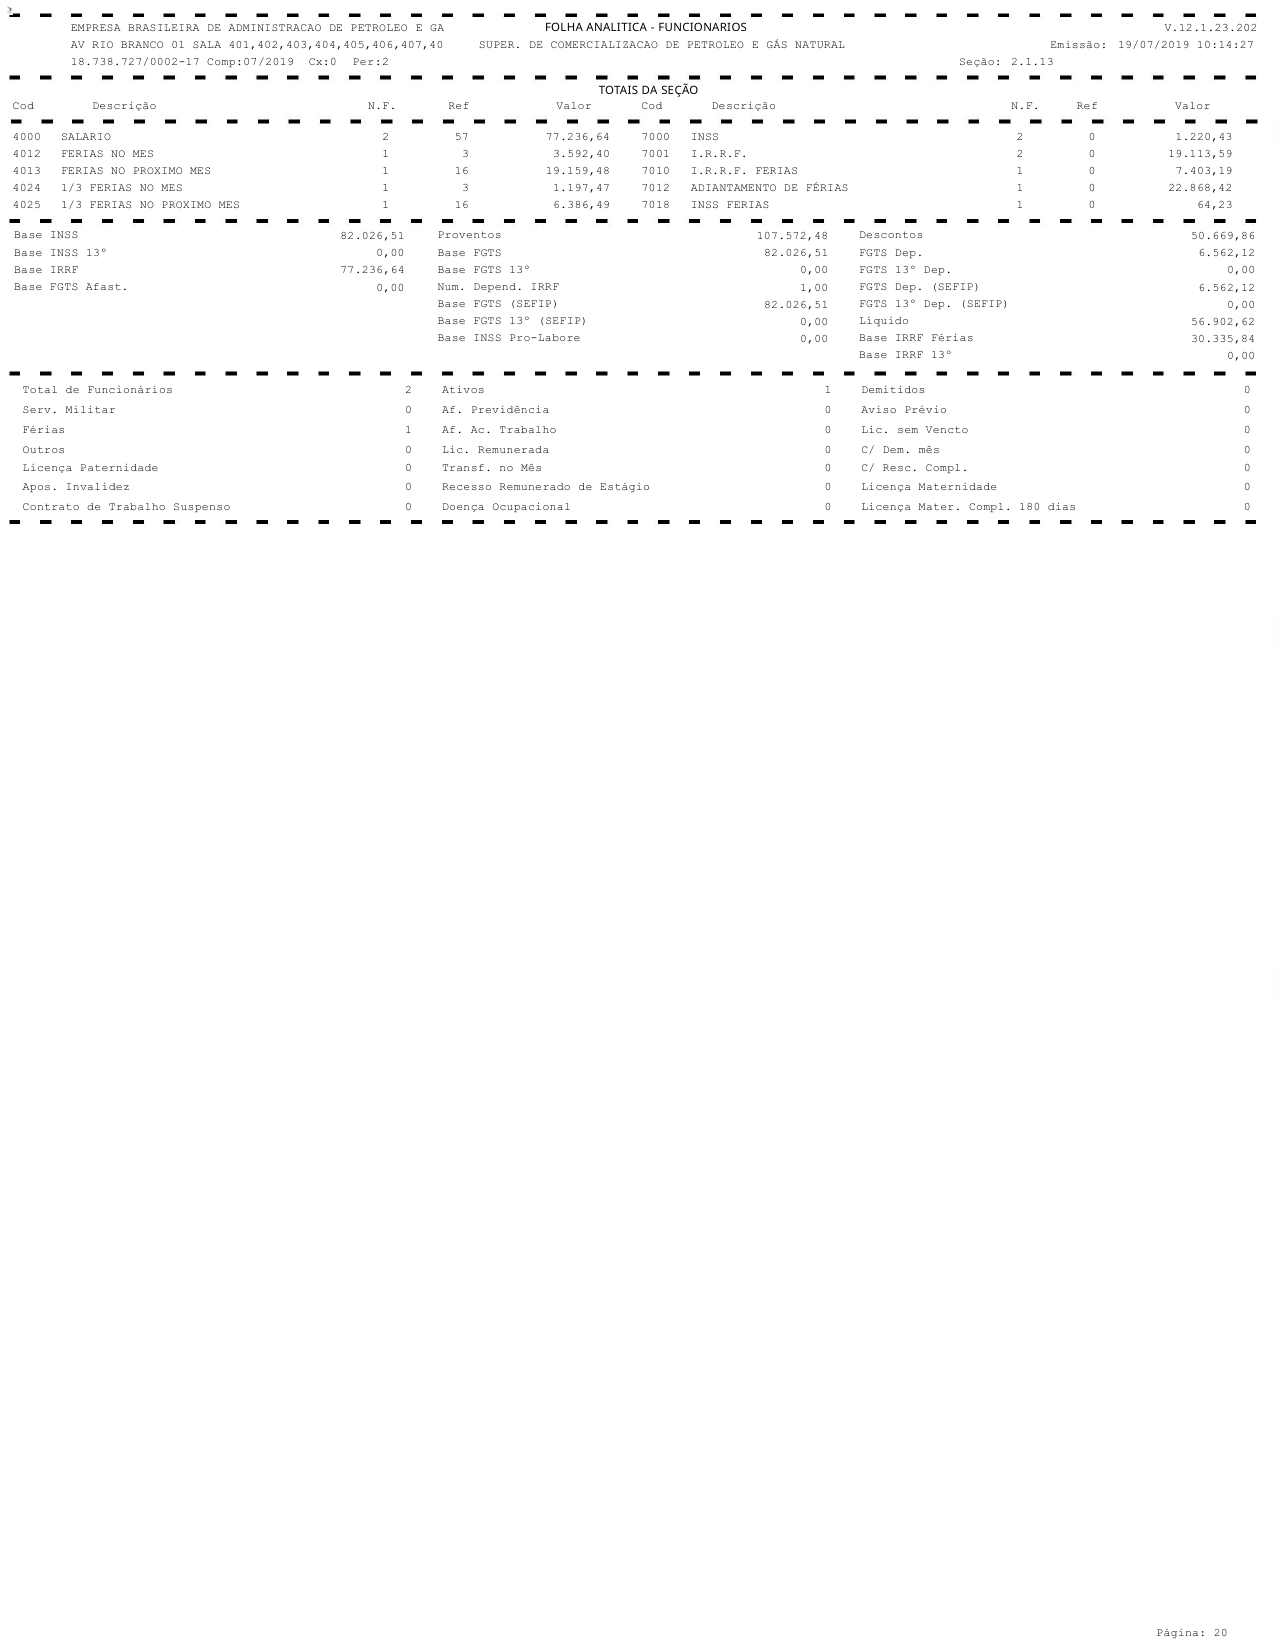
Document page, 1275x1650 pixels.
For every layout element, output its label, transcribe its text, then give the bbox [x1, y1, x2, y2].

text 107.572,48 [757, 229, 846, 242]
text 1,00 [800, 280, 846, 294]
text 1 [382, 146, 406, 160]
text V.12.1.23.202 [1164, 20, 1275, 34]
text Base IRRF Férias [859, 331, 991, 344]
text 0 [1088, 198, 1113, 211]
text Emissão: [1050, 37, 1118, 51]
text Af. Previdência [442, 403, 574, 416]
text 0 [1244, 461, 1268, 474]
text Doença Ocupacional [442, 499, 675, 513]
text Líquido [859, 313, 1033, 327]
text 1 [405, 422, 429, 436]
text 0 [824, 442, 849, 456]
text Férias [22, 423, 83, 436]
text 0 [824, 461, 849, 474]
text 0 [824, 403, 849, 416]
text 000 [19, 129, 58, 143]
text Valor [1175, 98, 1228, 112]
text Base FGTS 13º [437, 262, 548, 276]
text 0,00 [800, 314, 846, 328]
text 0 [405, 499, 429, 513]
text 0 [824, 422, 849, 436]
text TOTAIS DA SEÇÃO [598, 84, 723, 97]
text 1/3 FERIAS NO MES [61, 181, 266, 194]
text 3.592,40 [553, 146, 627, 160]
text 0 [1088, 146, 1113, 160]
text 56.902,62 [1191, 314, 1273, 328]
text Proventos [437, 228, 519, 242]
text 0,00 [1227, 349, 1273, 362]
text 30.335,84 [1191, 332, 1273, 345]
text 0 [1244, 422, 1268, 436]
text 0 [824, 499, 849, 513]
text ADIANTAMENTO DE FÉRIAS [691, 181, 872, 194]
text 0,00 [1227, 297, 1273, 311]
text 024 [19, 181, 58, 194]
text 16 [454, 163, 486, 177]
text Recesso Remunerado de Estágio [442, 479, 675, 493]
text 22.868,42 [1168, 181, 1250, 194]
text 82.026,51 [764, 297, 846, 311]
text 013 [19, 163, 58, 177]
text 7.403,19 [1175, 163, 1250, 177]
text Base FGTS [437, 245, 519, 259]
text Base INSS 13º [14, 245, 124, 259]
text Base INSS Pro-Labore [437, 331, 611, 344]
text 77.236,64 [340, 263, 422, 277]
text 1 [382, 198, 406, 211]
picture [0, 0, 1275, 1650]
text 0 [1088, 129, 1113, 143]
text 0,00 [376, 246, 422, 259]
text 1.220,43 [1175, 129, 1250, 143]
text 0,00 [1227, 263, 1273, 277]
text 4 [12, 163, 19, 177]
text Página: 20 [1156, 1626, 1244, 1639]
text 7010 [641, 163, 687, 177]
text 19.159,48 [546, 163, 627, 177]
text INSS FERIAS [691, 198, 872, 211]
text Valor [556, 98, 609, 112]
text 57 [454, 129, 486, 143]
text 0 [1244, 442, 1268, 456]
text Aviso Prévio [861, 403, 964, 416]
text Base IRRF [14, 262, 124, 276]
text SALARIO [61, 129, 128, 143]
text 1/3 FERIAS NO PROXIMO MES [61, 198, 266, 211]
text 0 [1244, 499, 1268, 513]
text Cod [641, 98, 680, 112]
text 0 [1244, 383, 1268, 396]
text FGTS Dep. (SEFIP) [859, 279, 1033, 293]
text 1 [382, 181, 406, 194]
text 1 [824, 383, 849, 396]
text 0 [1244, 403, 1268, 416]
text 2 [382, 129, 406, 143]
text FGTS 13º Dep. [859, 262, 1033, 276]
text 3 [462, 146, 486, 160]
text Seção: 2.1.13 [959, 54, 1130, 68]
text 012 [19, 146, 58, 160]
text I.R.R.F. FERIAS [691, 163, 872, 177]
text Num. Depend. IRRF [437, 279, 578, 293]
text 0 [1088, 163, 1113, 177]
text 0 [405, 442, 429, 456]
text Base FGTS Afast. [14, 279, 146, 293]
text Base INSS [14, 228, 96, 242]
text 1 [1016, 181, 1041, 194]
text AV RIO BRANCO 01 SALA 401,402,403,404,405,406,407,40 [71, 37, 469, 51]
text 77.236,64 [546, 129, 627, 143]
text 1 [1016, 163, 1041, 177]
text C/ Resc. Compl. [861, 461, 1018, 474]
text 0 [1244, 479, 1268, 493]
text Cod [12, 98, 51, 112]
text 0 [405, 461, 429, 474]
text Base FGTS (SEFIP) [437, 297, 578, 310]
text Lic. Remunerada [442, 442, 574, 456]
text 0,00 [800, 263, 846, 277]
text Ativos [442, 383, 502, 396]
text Base IRRF 13º [859, 348, 991, 361]
text C/ Dem. mês [861, 442, 986, 456]
text FGTS 13º Dep. (SEFIP) [859, 296, 1033, 310]
text Licença Paternidade [22, 461, 256, 474]
text 4 [12, 181, 19, 194]
text Descrição [92, 98, 174, 112]
text 19.113,59 [1168, 146, 1250, 160]
text 2 [1016, 129, 1041, 143]
text 7018 [641, 198, 687, 211]
text 025 [19, 198, 58, 211]
text 0,00 [376, 280, 422, 294]
text Ref [448, 98, 487, 112]
text 6.562,12 [1198, 246, 1273, 259]
text Ref [1076, 98, 1115, 112]
text Demitidos [861, 383, 943, 396]
text 4 [12, 146, 19, 160]
text 82.026,51 [340, 229, 422, 242]
text Licença Maternidade [861, 479, 1018, 493]
text 4 [12, 129, 19, 143]
text 19/07/2019 10:14:27 [1118, 37, 1275, 51]
text 6.562,12 [1198, 280, 1273, 294]
text 0 [1088, 181, 1113, 194]
text 1 [1016, 198, 1041, 211]
text FOLHA ANALITICA - FUNCIONARIOS [545, 20, 785, 34]
text I.R.R.F. [691, 146, 765, 160]
text 6.386,49 [553, 198, 627, 211]
text FGTS Dep. [859, 245, 941, 259]
text FERIAS NO MES [61, 146, 171, 160]
text Contrato de Trabalho Suspenso [22, 499, 256, 513]
text 7012 [641, 181, 687, 194]
text INSS [691, 129, 736, 143]
text Transf. no Mês [442, 461, 574, 474]
text Base FGTS 13º (SEFIP) [437, 314, 611, 327]
text N.F. [368, 98, 414, 112]
text 2 [405, 383, 429, 396]
text 64,23 [1197, 198, 1250, 211]
text Descrição [711, 98, 793, 112]
text 0 [405, 403, 429, 416]
text 8.738.727/0002-17 Comp:07/2019 Cx:0 Per:2 [78, 54, 414, 68]
text Apos. Invalidez [22, 479, 256, 493]
text EMPRESA BRASILEIRA DE ADMINISTRACAO DE PETROLEO E GA [71, 20, 469, 34]
text 7001 [641, 146, 687, 160]
text Total de Funcionários [22, 383, 196, 396]
text SUPER. DE COMERCIALIZACAO DE PETROLEO E GÁS NATURAL [479, 37, 870, 51]
text Licença Mater. Compl. 180 dias [861, 499, 1102, 513]
text 1.197,47 [553, 181, 627, 194]
text 1 [71, 54, 78, 68]
text Serv. Militar [22, 403, 196, 416]
text 1 [382, 163, 406, 177]
text Descontos [859, 228, 941, 242]
text FERIAS NO PROXIMO MES [61, 163, 266, 177]
text N.F. [1011, 98, 1057, 112]
text 2 [1016, 146, 1041, 160]
text 0 [405, 479, 429, 493]
text Outros [22, 442, 83, 456]
text 4 [12, 198, 19, 211]
text Af. Ac. Trabalho [442, 422, 574, 436]
text 0,00 [800, 332, 846, 345]
text 82.026,51 [764, 246, 846, 259]
text 50.669,86 [1191, 229, 1273, 242]
text Lic. sem Vencto [861, 423, 986, 436]
text 0 [824, 479, 849, 493]
text 7000 [641, 129, 687, 143]
text 3 [462, 181, 486, 194]
text 16 [454, 198, 486, 211]
